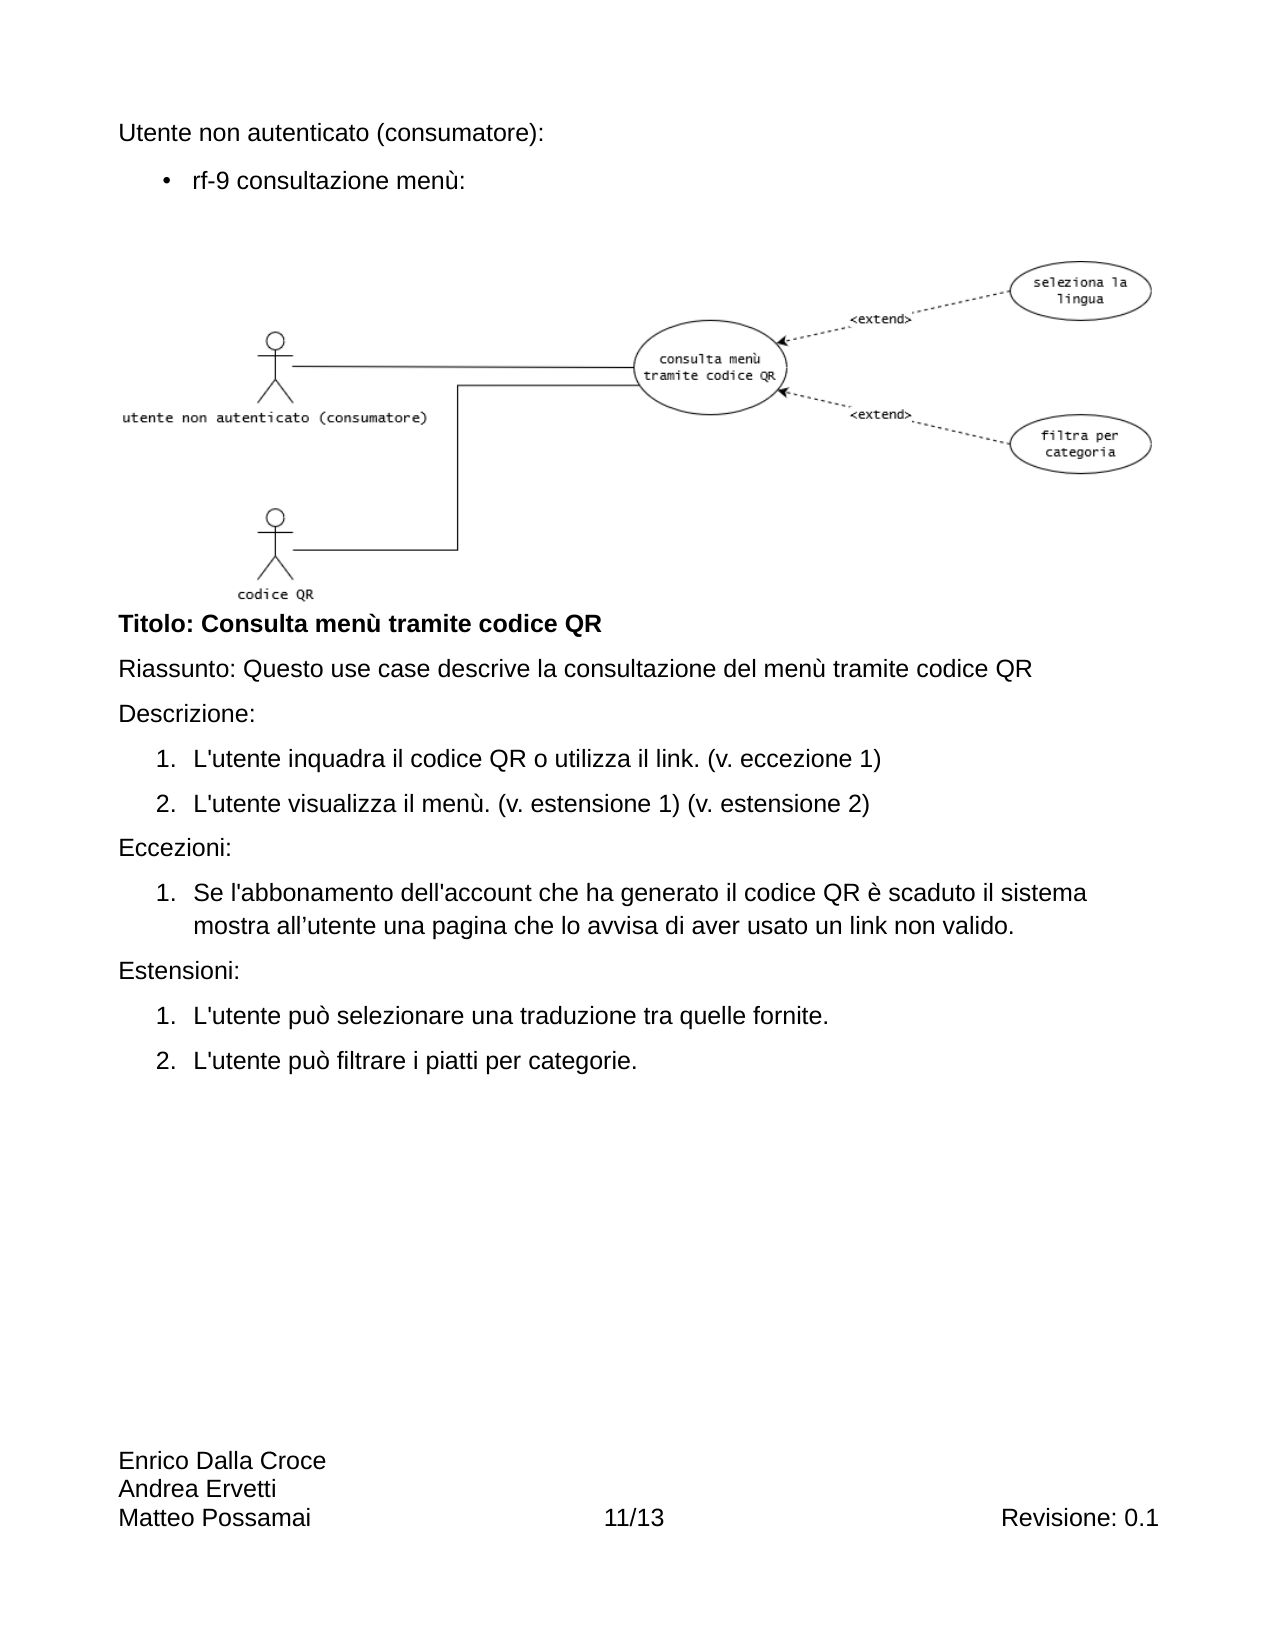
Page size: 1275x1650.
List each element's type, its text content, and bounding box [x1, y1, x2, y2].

text Eccezioni: [118, 833, 1157, 862]
text Descrizione: [118, 699, 1157, 727]
text Utente non autenticato (consumatore): [118, 118, 1157, 147]
list rf-9 consultazione menù: [162, 166, 1157, 194]
list L'utente visualizza il menù. (v. estensione 1) (v. estensione 2) [156, 788, 1157, 817]
picture [122, 261, 1152, 605]
list Se l'abbonamento dell'account che ha generato il codice QR è scaduto il sistema mostra all’utente una pagina che lo avvisa di aver usato un link non valido. [156, 878, 1157, 940]
text Titolo: Consulta menù tramite codice QR [118, 605, 1157, 638]
list L'utente può filtrare i piatti per categorie. [156, 1046, 1157, 1075]
list L'utente inquadra il codice QR o utilizza il link. (v. eccezione 1) [156, 744, 1157, 772]
list L'utente può selezionare una traduzione tra quelle fornite. [156, 1001, 1157, 1030]
text Estensioni: [118, 956, 1157, 985]
text Riassunto: Questo use case descrive la consultazione del menù tramite codice QR [118, 654, 1157, 683]
